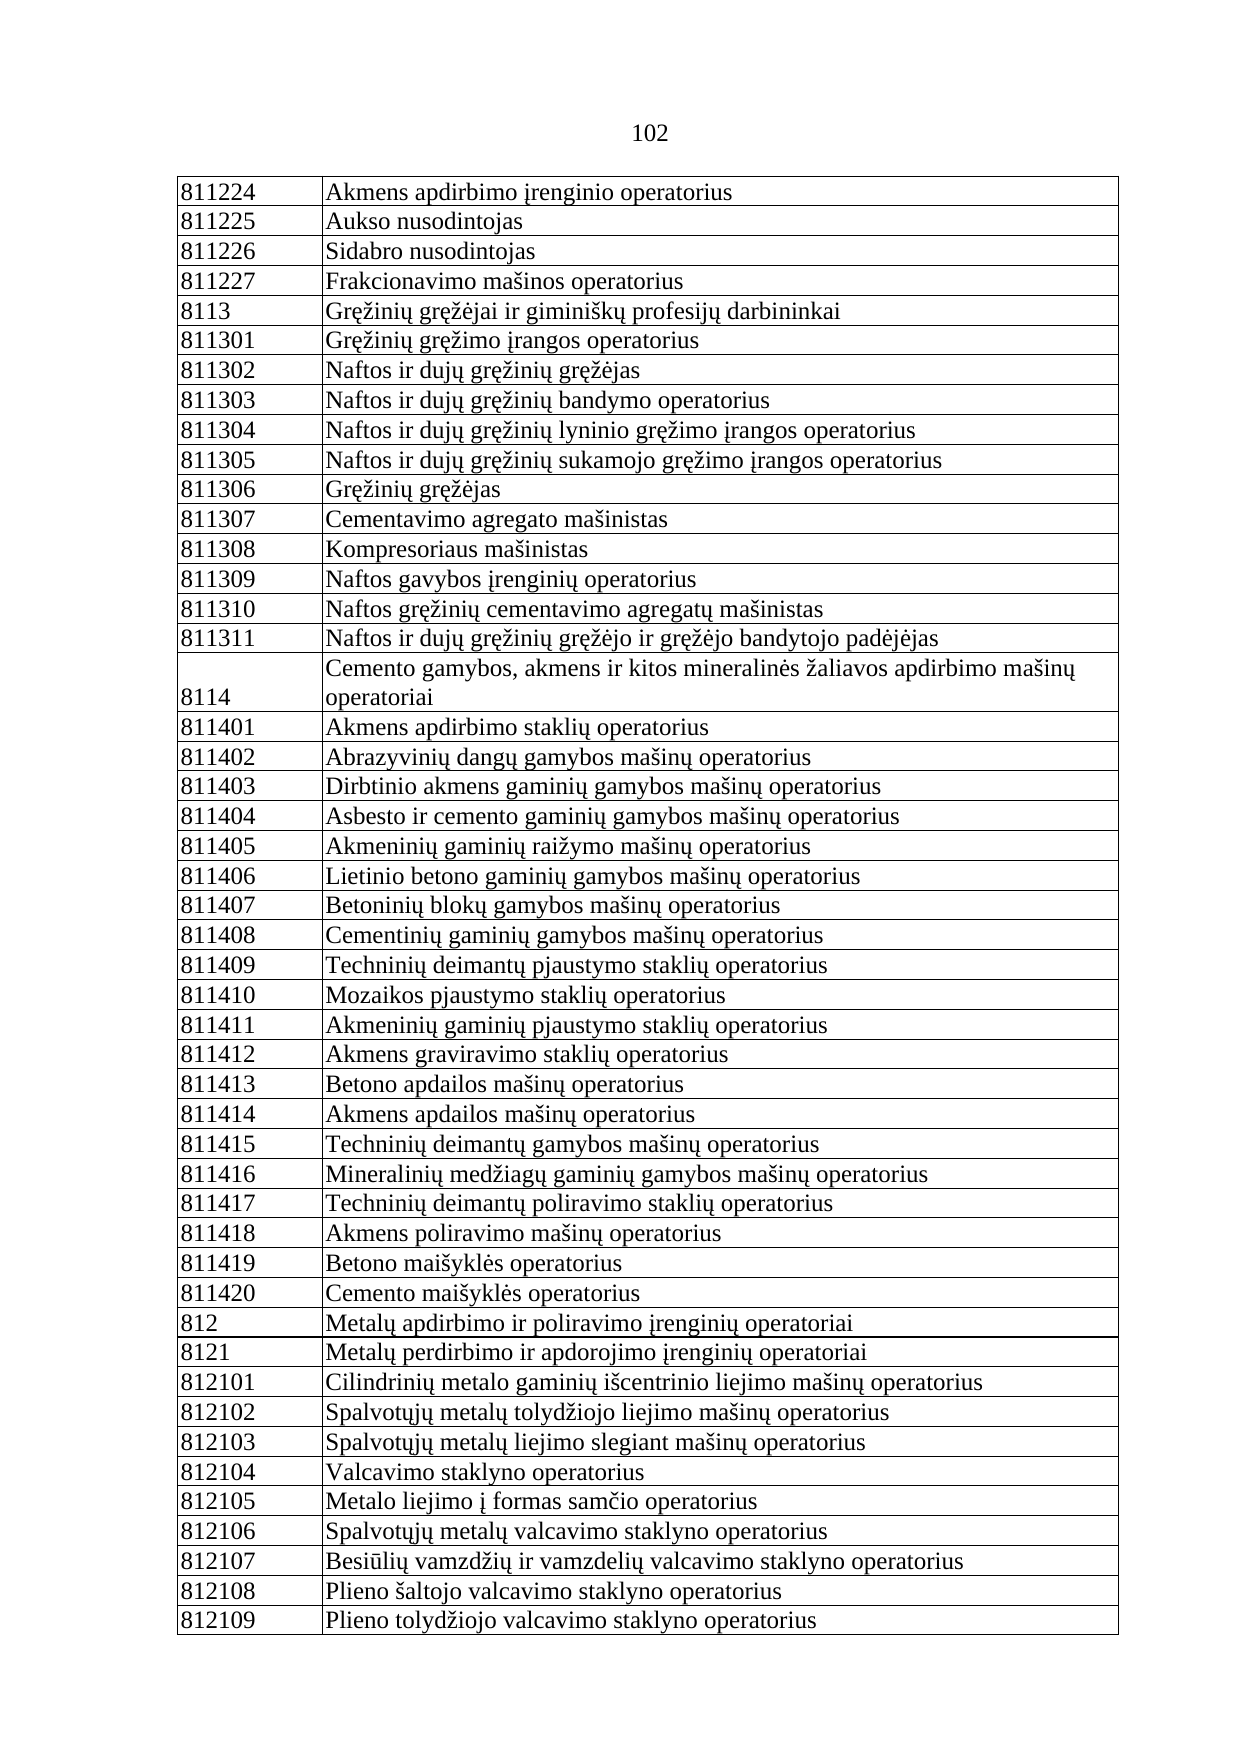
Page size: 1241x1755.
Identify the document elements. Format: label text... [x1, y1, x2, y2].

table_cell 811301 [178, 326, 322, 354]
table_cell 811410 [178, 980, 322, 1009]
table_cell 811226 [178, 236, 322, 265]
table_cell 811405 [178, 831, 322, 860]
table_cell Naftos ir dujų gręžinių lyninio gręžimo įrangos operatorius [323, 415, 1118, 444]
table_cell 811412 [178, 1040, 322, 1068]
table_cell 811311 [178, 624, 322, 652]
table_cell Cemento gamybos, akmens ir kitos mineralinės žaliavos apdirbimo mašinų operatoriai [323, 653, 1118, 711]
table_cell 811408 [178, 920, 322, 949]
table_cell 8121 [178, 1338, 322, 1366]
table_cell 812104 [178, 1457, 322, 1485]
table_cell Cementinių gaminių gamybos mašinų operatorius [323, 920, 1118, 949]
table_cell 812108 [178, 1576, 322, 1604]
table_cell Spalvotųjų metalų valcavimo staklyno operatorius [323, 1516, 1118, 1545]
table_cell Frakcionavimo mašinos operatorius [323, 266, 1118, 295]
table_cell 811402 [178, 742, 322, 770]
table_cell Naftos ir dujų gręžinių gręžėjo ir gręžėjo bandytojo padėjėjas [323, 624, 1118, 652]
table_cell Mozaikos pjaustymo staklių operatorius [323, 980, 1118, 1009]
table_cell Betono apdailos mašinų operatorius [323, 1069, 1118, 1098]
table_cell 811303 [178, 385, 322, 414]
table_cell 812101 [178, 1367, 322, 1396]
table_cell Betono maišyklės operatorius [323, 1248, 1118, 1277]
table_cell Akmens graviravimo staklių operatorius [323, 1040, 1118, 1068]
table_cell 811305 [178, 445, 322, 473]
table_cell 811403 [178, 771, 322, 800]
table_cell Cemento maišyklės operatorius [323, 1278, 1118, 1307]
table_cell 812103 [178, 1427, 322, 1456]
table_cell Cilindrinių metalo gaminių išcentrinio liejimo mašinų operatorius [323, 1367, 1118, 1396]
table_cell 811406 [178, 861, 322, 889]
table_cell Techninių deimantų poliravimo staklių operatorius [323, 1189, 1118, 1217]
table_cell 812109 [178, 1606, 322, 1634]
table_cell Naftos ir dujų gręžinių gręžėjas [323, 355, 1118, 384]
table_cell Sidabro nusodintojas [323, 236, 1118, 265]
table_cell Besiūlių vamzdžių ir vamzdelių valcavimo staklyno operatorius [323, 1546, 1118, 1575]
table_cell 811416 [178, 1159, 322, 1187]
table_cell 811419 [178, 1248, 322, 1277]
table_cell 811225 [178, 206, 322, 235]
table_cell 811420 [178, 1278, 322, 1307]
table_cell Gręžinių gręžėjai ir giminiškų profesijų darbininkai [323, 296, 1118, 324]
table_cell Mineralinių medžiagų gaminių gamybos mašinų operatorius [323, 1159, 1118, 1187]
table_cell Naftos gręžinių cementavimo agregatų mašinistas [323, 594, 1118, 622]
table_cell 811308 [178, 534, 322, 563]
table_cell Spalvotųjų metalų tolydžiojo liejimo mašinų operatorius [323, 1397, 1118, 1426]
table_cell Naftos ir dujų gręžinių sukamojo gręžimo įrangos operatorius [323, 445, 1118, 473]
table_cell Lietinio betono gaminių gamybos mašinų operatorius [323, 861, 1118, 889]
table_cell Betoninių blokų gamybos mašinų operatorius [323, 891, 1118, 919]
table_cell Techninių deimantų gamybos mašinų operatorius [323, 1129, 1118, 1158]
table_cell 811417 [178, 1189, 322, 1217]
table_cell 811407 [178, 891, 322, 919]
table_cell Plieno šaltojo valcavimo staklyno operatorius [323, 1576, 1118, 1604]
table_cell Akmens apdirbimo staklių operatorius [323, 712, 1118, 741]
table_cell 8114 [178, 653, 322, 711]
table_cell 812107 [178, 1546, 322, 1575]
table_cell 811224 [178, 177, 322, 205]
table_cell Gręžinių gręžėjas [323, 475, 1118, 503]
table_cell 811409 [178, 950, 322, 979]
table_cell 811415 [178, 1129, 322, 1158]
table_cell Techninių deimantų pjaustymo staklių operatorius [323, 950, 1118, 979]
table_cell 812 [178, 1308, 322, 1336]
table_cell 811418 [178, 1218, 322, 1247]
table_cell Aukso nusodintojas [323, 206, 1118, 235]
table_cell Metalų apdirbimo ir poliravimo įrenginių operatoriai [323, 1308, 1118, 1336]
table_cell Akmens apdailos mašinų operatorius [323, 1099, 1118, 1128]
table_cell Akmens apdirbimo įrenginio operatorius [323, 177, 1118, 205]
table_cell Spalvotųjų metalų liejimo slegiant mašinų operatorius [323, 1427, 1118, 1456]
table_cell Akmens poliravimo mašinų operatorius [323, 1218, 1118, 1247]
table_cell 812106 [178, 1516, 322, 1545]
table_cell 811304 [178, 415, 322, 444]
table_cell 811307 [178, 504, 322, 533]
table_cell Plieno tolydžiojo valcavimo staklyno operatorius [323, 1606, 1118, 1634]
table_cell 8113 [178, 296, 322, 324]
table_cell Naftos ir dujų gręžinių bandymo operatorius [323, 385, 1118, 414]
table_cell Valcavimo staklyno operatorius [323, 1457, 1118, 1485]
table_cell Akmeninių gaminių pjaustymo staklių operatorius [323, 1010, 1118, 1038]
table_cell Cementavimo agregato mašinistas [323, 504, 1118, 533]
table_cell 812105 [178, 1486, 322, 1515]
table_cell Metalo liejimo į formas samčio operatorius [323, 1486, 1118, 1515]
table_cell 811414 [178, 1099, 322, 1128]
table_cell 811401 [178, 712, 322, 741]
table_cell Gręžinių gręžimo įrangos operatorius [323, 326, 1118, 354]
table_cell Akmeninių gaminių raižymo mašinų operatorius [323, 831, 1118, 860]
table_cell Metalų perdirbimo ir apdorojimo įrenginių operatoriai [323, 1338, 1118, 1366]
table_cell Asbesto ir cemento gaminių gamybos mašinų operatorius [323, 801, 1118, 830]
table_cell 811227 [178, 266, 322, 295]
table_cell 811306 [178, 475, 322, 503]
table_cell 811413 [178, 1069, 322, 1098]
table_cell Abrazyvinių dangų gamybos mašinų operatorius [323, 742, 1118, 770]
table_cell Dirbtinio akmens gaminių gamybos mašinų operatorius [323, 771, 1118, 800]
table_cell Naftos gavybos įrenginių operatorius [323, 564, 1118, 593]
table_cell 812102 [178, 1397, 322, 1426]
table_cell 811411 [178, 1010, 322, 1038]
table_cell 811310 [178, 594, 322, 622]
table_cell Kompresoriaus mašinistas [323, 534, 1118, 563]
table_cell 811302 [178, 355, 322, 384]
table_cell 811404 [178, 801, 322, 830]
table_cell 811309 [178, 564, 322, 593]
